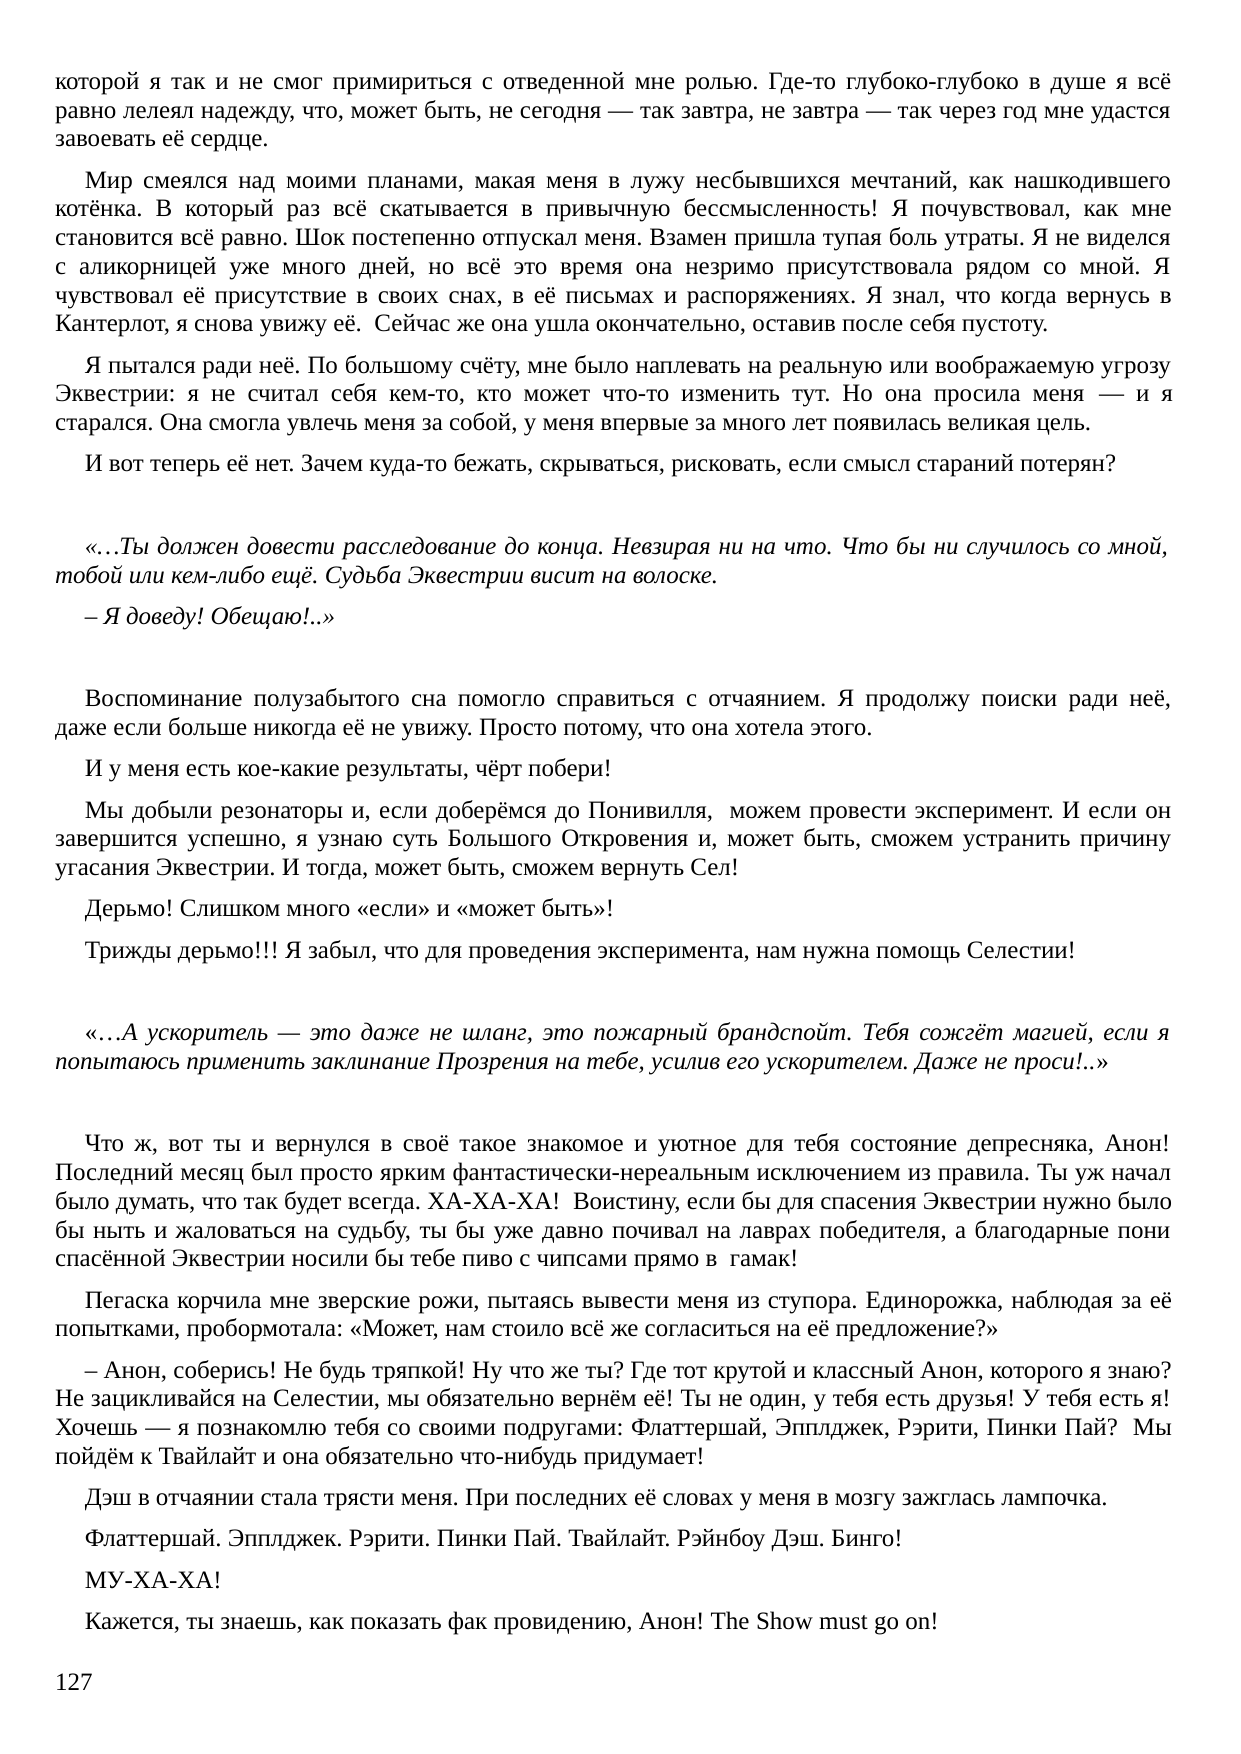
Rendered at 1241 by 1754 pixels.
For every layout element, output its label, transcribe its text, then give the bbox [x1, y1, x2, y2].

text «…А ускоритель — это даже не шланг, это пожарный брандспойт. Тебя сожгёт магией, если я попытаюсь применить заклинание Прозрения на тебе, усилив его ускорителем. Даже не проси!..» [55, 1017, 1173, 1075]
text – Анон, соберись! Не будь тряпкой! Ну что же ты? Где тот крутой и классный Анон, которого я знаю? Не зацикливайся на Селестии, мы обязательно вернём её! Ты не один, у тебя есть друзья! У тебя есть я! Хочешь — я познакомлю тебя со своими подругами: Флаттершай, Эпплджек, Рэрити, Пинки Пай? Мы пойдём к Твайлайт и она обязательно что-нибудь придумает! [55, 1355, 1173, 1470]
text Трижды дерьмо!!! Я забыл, что для проведения эксперимента, нам нужна помощь Селестии! [55, 935, 1173, 963]
text Пегаска корчила мне зверские рожи, пытаясь вывести меня из ступора. Единорожка, наблюдая за её попытками, пробормотала: «Может, нам стоило всё же согласиться на её предложение?» [55, 1285, 1173, 1342]
text И вот теперь её нет. Зачем куда-то бежать, скрываться, рисковать, если смысл стараний потерян? [55, 448, 1173, 477]
text – Я доведу! Обещаю!..» [55, 601, 1173, 630]
text Мы добыли резонаторы и, если доберёмся до Понивилля, можем провести эксперимент. И если он завершится успешно, я узнаю суть Большого Откровения и, может быть, сможем устранить причину угасания Эквестрии. И тогда, может быть, сможем вернуть Сел! [55, 795, 1173, 881]
text Дэш в отчаянии стала трясти меня. При последних её словах у меня в мозгу зажглась лампочка. [55, 1482, 1173, 1511]
text Дерьмо! Слишком много «если» и «может быть»! [55, 893, 1173, 922]
text «…Ты должен довести расследование до конца. Невзирая ни на что. Что бы ни случилось со мной, тобой или кем-либо ещё. Судьба Эквестрии висит на волоске. [55, 531, 1173, 588]
text Мир смеялся над моими планами, макая меня в лужу несбывшихся мечтаний, как нашкодившего котёнка. В который раз всё скатывается в привычную бессмысленность! Я почувствовал, как мне становится всё равно. Шок постепенно отпускал меня. Взамен пришла тупая боль утраты. Я не виделся с аликорницей уже много дней, но всё это время она незримо присутствовала рядом со мной. Я чувствовал её присутствие в своих снах, в её письмах и распоряжениях. Я знал, что когда вернусь в Кантерлот, я снова увижу её. Сейчас же она ушла окончательно, оставив после себя пустоту. [55, 165, 1173, 337]
text Что ж, вот ты и вернулся в своё такое знакомое и уютное для тебя состояние депресняка, Анон! Последний месяц был просто ярким фантастически-нереальным исключением из правила. Ты уж начал было думать, что так будет всегда. ХА-ХА-ХА! Воистину, если бы для спасения Эквестрии нужно было бы ныть и жаловаться на судьбу, ты бы уже давно почивал на лаврах победителя, а благодарные пони спасённой Эквестрии носили бы тебе пиво с чипсами прямо в гамак! [55, 1128, 1173, 1272]
text Кажется, ты знаешь, как показать фак провидению, Анон! The Show must go on! [55, 1606, 1173, 1635]
text И у меня есть кое-какие результаты, чёрт побери! [55, 753, 1173, 782]
text Флаттершай. Эпплджек. Рэрити. Пинки Пай. Твайлайт. Рэйнбоу Дэш. Бинго! [55, 1523, 1173, 1552]
text МУ-ХА-ХА! [55, 1565, 1173, 1593]
text Я пытался ради неё. По большому счёту, мне было наплевать на реальную или воображаемую угрозу Эквестрии: я не считал себя кем-то, кто может что-то изменить тут. Но она просила меня — и я старался. Она смогла увлечь меня за собой, у меня впервые за много лет появилась великая цель. [55, 350, 1173, 436]
text которой я так и не смог примириться с отведенной мне ролью. Где-то глубоко-глубоко в душе я всё равно лелеял надежду, что, может быть, не сегодня — так завтра, не завтра — так через год мне удастся завоевать её сердце. [55, 66, 1173, 152]
text Воспоминание полузабытого сна помогло справиться с отчаянием. Я продолжу поиски ради неё, даже если больше никогда её не увижу. Просто потому, что она хотела этого. [55, 683, 1173, 741]
